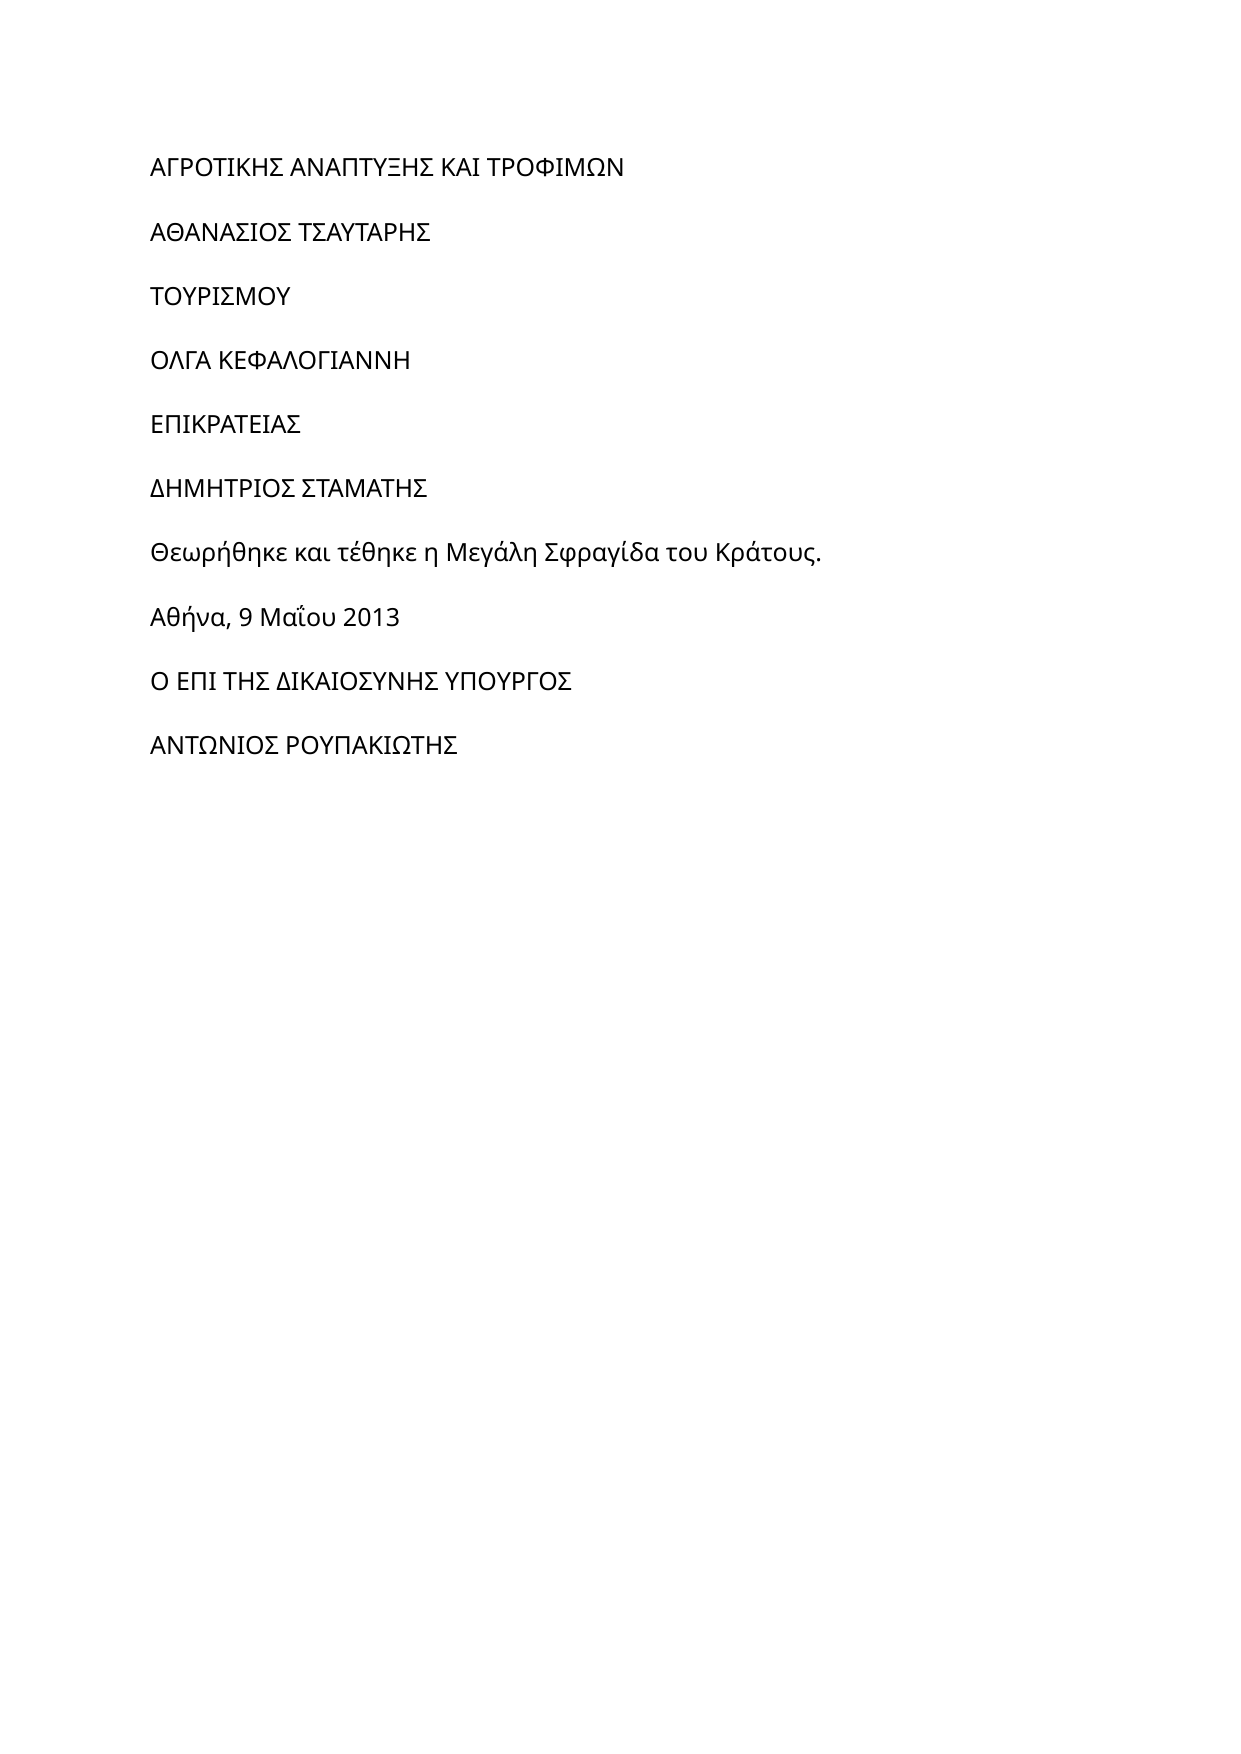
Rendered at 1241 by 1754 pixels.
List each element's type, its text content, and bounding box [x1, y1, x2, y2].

text Ο ΕΠΙ ΤΗΣ ΔΙΚΑΙΟΣΥΝΗΣ ΥΠΟΥΡΓΟΣ [150, 663, 1090, 697]
text ΔΗΜΗΤΡΙΟΣ ΣΤΑΜΑΤΗΣ [150, 471, 1090, 505]
text ΑΓΡΟΤΙΚΗΣ ΑΝΑΠΤΥΞΗΣ ΚΑΙ ΤΡΟΦΙΜΩΝ [150, 150, 1090, 184]
text ΟΛΓΑ ΚΕΦΑΛΟΓΙΑΝΝΗ [150, 342, 1090, 377]
text Θεωρήθηκε και τέθηκε η Μεγάλη Σφραγίδα του Κράτους. [150, 535, 1090, 569]
text Αθήνα, 9 Μαΐου 2013 [150, 599, 1090, 633]
text ΑΘΑΝΑΣΙΟΣ ΤΣΑΥΤΑΡΗΣ [150, 214, 1090, 248]
text ΑΝΤΩΝΙΟΣ ΡΟΥΠΑΚΙΩΤΗΣ [150, 727, 1090, 762]
text ΕΠΙΚΡΑΤΕΙΑΣ [150, 407, 1090, 441]
text ΤΟΥΡΙΣΜΟΥ [150, 278, 1090, 312]
